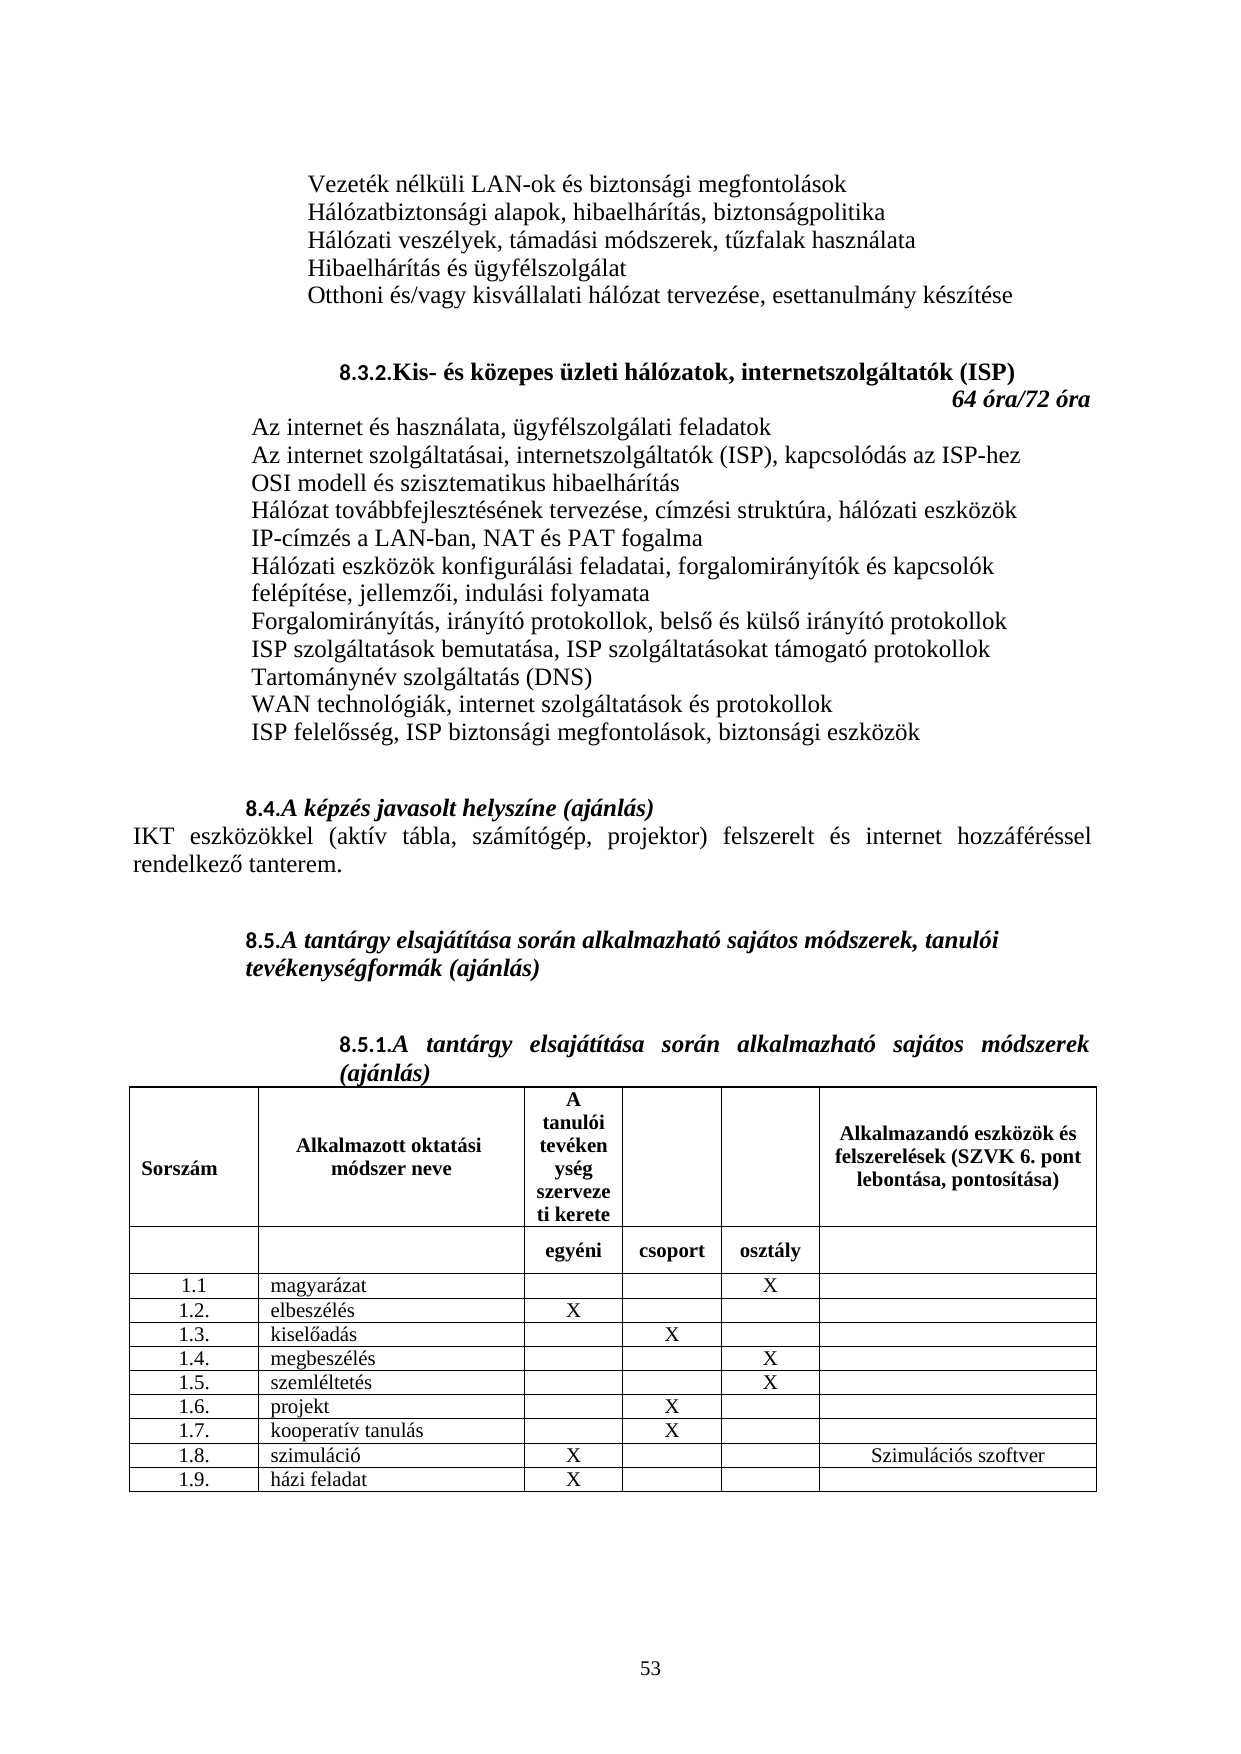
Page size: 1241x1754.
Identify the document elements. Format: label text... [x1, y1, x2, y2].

table_cell 1.5. [130, 1371, 258, 1394]
list A tantárgy elsajátítása során alkalmazható sajátos módszerek (ajánlás) [133, 1031, 1093, 1086]
table_cell 1.4. [130, 1347, 258, 1370]
table_cell X [623, 1395, 721, 1418]
table_cell 1.9. [130, 1468, 258, 1491]
text Forgalomirányítás, irányító protokollok, belső és külső irányító protokollok [251, 607, 1093, 635]
table_cell X [722, 1371, 819, 1394]
table_cell [722, 1299, 819, 1322]
table_cell szimuláció [259, 1444, 524, 1467]
table_cell X [722, 1347, 819, 1370]
table_cell [623, 1444, 721, 1467]
table_cell [623, 1468, 721, 1491]
text Az internet szolgáltatásai, internetszolgáltatók (ISP), kapcsolódás az ISP-hez [251, 441, 1093, 469]
table_cell kooperatív tanulás [259, 1419, 524, 1442]
table_cell [130, 1227, 258, 1273]
table_cell [525, 1347, 622, 1370]
table_cell X [525, 1444, 622, 1467]
table_cell [525, 1323, 622, 1346]
table_cell [820, 1371, 1096, 1394]
text IP-címzés a LAN-ban, NAT és PAT fogalma [251, 524, 1093, 552]
table_cell [820, 1468, 1096, 1491]
table_cell csoport [623, 1227, 721, 1273]
table_cell [820, 1299, 1096, 1322]
table_header Alkalmazandó eszközök és felszerelések (SZVK 6. pont lebontása, pontosítása) [820, 1088, 1096, 1226]
table_cell [623, 1371, 721, 1394]
text Hálózati veszélyek, támadási módszerek, tűzfalak használata [251, 226, 1093, 254]
table_cell X [623, 1419, 721, 1442]
table_cell [820, 1347, 1096, 1370]
table_cell [722, 1419, 819, 1442]
table_cell [722, 1468, 819, 1491]
table_cell [820, 1323, 1096, 1346]
table_header [722, 1088, 819, 1226]
table_cell [525, 1419, 622, 1442]
table_cell [820, 1274, 1096, 1297]
table_cell Szimulációs szoftver [820, 1444, 1096, 1467]
text Az internet és használata, ügyfélszolgálati feladatok [251, 413, 1093, 441]
table_header Alkalmazott oktatási módszer neve [259, 1088, 524, 1226]
text Hálózat továbbfejlesztésének tervezése, címzési struktúra, hálózati eszközök [251, 496, 1093, 524]
table_cell [525, 1371, 622, 1394]
table_cell 1.2. [130, 1299, 258, 1322]
table_cell 1.1 [130, 1274, 258, 1297]
text Vezeték nélküli LAN-ok és biztonsági megfontolások [251, 171, 1093, 198]
table_cell 1.3. [130, 1323, 258, 1346]
table_cell 1.6. [130, 1395, 258, 1418]
table_header A tanulói tevékenység szervezeti kerete [525, 1088, 622, 1226]
table_cell X [623, 1323, 721, 1346]
table_cell [259, 1227, 524, 1273]
table_cell [623, 1347, 721, 1370]
text ISP felelősség, ISP biztonsági megfontolások, biztonsági eszközök [251, 718, 1093, 746]
table_cell elbeszélés [259, 1299, 524, 1322]
table_cell X [525, 1299, 622, 1322]
table_cell projekt [259, 1395, 524, 1418]
text Hálózati eszközök konfigurálási feladatai, forgalomirányítók és kapcsolók felépítése, jellemzői, indulási folyamata [251, 552, 1093, 607]
table_cell [722, 1444, 819, 1467]
text 64 óra/72 óra [251, 386, 1093, 413]
text Hibaelhárítás és ügyfélszolgálat [251, 254, 1093, 281]
table_cell [623, 1274, 721, 1297]
table_cell 1.8. [130, 1444, 258, 1467]
table_cell [525, 1395, 622, 1418]
text OSI modell és szisztematikus hibaelhárítás [251, 469, 1093, 496]
table_header [623, 1088, 721, 1226]
table_cell osztály [722, 1227, 819, 1273]
list Kis- és közepes üzleti hálózatok, internetszolgáltatók (ISP) [133, 358, 1093, 386]
table_cell házi feladat [259, 1468, 524, 1491]
table_cell kiselőadás [259, 1323, 524, 1346]
text WAN technológiák, internet szolgáltatások és protokollok [251, 690, 1093, 718]
table_cell X [525, 1468, 622, 1491]
text Hálózatbiztonsági alapok, hibaelhárítás, biztonságpolitika [251, 198, 1093, 226]
table_cell szemléltetés [259, 1371, 524, 1394]
list A képzés javasolt helyszíne (ajánlás) [133, 794, 1093, 822]
table_cell 1.7. [130, 1419, 258, 1442]
list A tantárgy elsajátítása során alkalmazható sajátos módszerek, tanulói tevékenységformák (ajánlás) [133, 926, 1093, 982]
table_cell [722, 1323, 819, 1346]
text IKT eszközökkel (aktív tábla, számítógép, projektor) felszerelt és internet hozzáféréssel rendelkező tanterem. [133, 822, 1093, 878]
table_cell [623, 1299, 721, 1322]
table_cell [820, 1227, 1096, 1273]
table_cell megbeszélés [259, 1347, 524, 1370]
table_cell [820, 1419, 1096, 1442]
table_cell X [722, 1274, 819, 1297]
text ISP szolgáltatások bemutatása, ISP szolgáltatásokat támogató protokollok [251, 635, 1093, 663]
text Tartománynév szolgáltatás (DNS) [251, 663, 1093, 690]
text Otthoni és/vagy kisvállalati hálózat tervezése, esettanulmány készítése [251, 281, 1093, 309]
table_cell [820, 1395, 1096, 1418]
table_cell [525, 1274, 622, 1297]
table_cell egyéni [525, 1227, 622, 1273]
table_header Sorszám [130, 1088, 258, 1226]
table_cell [722, 1395, 819, 1418]
table_cell magyarázat [259, 1274, 524, 1297]
